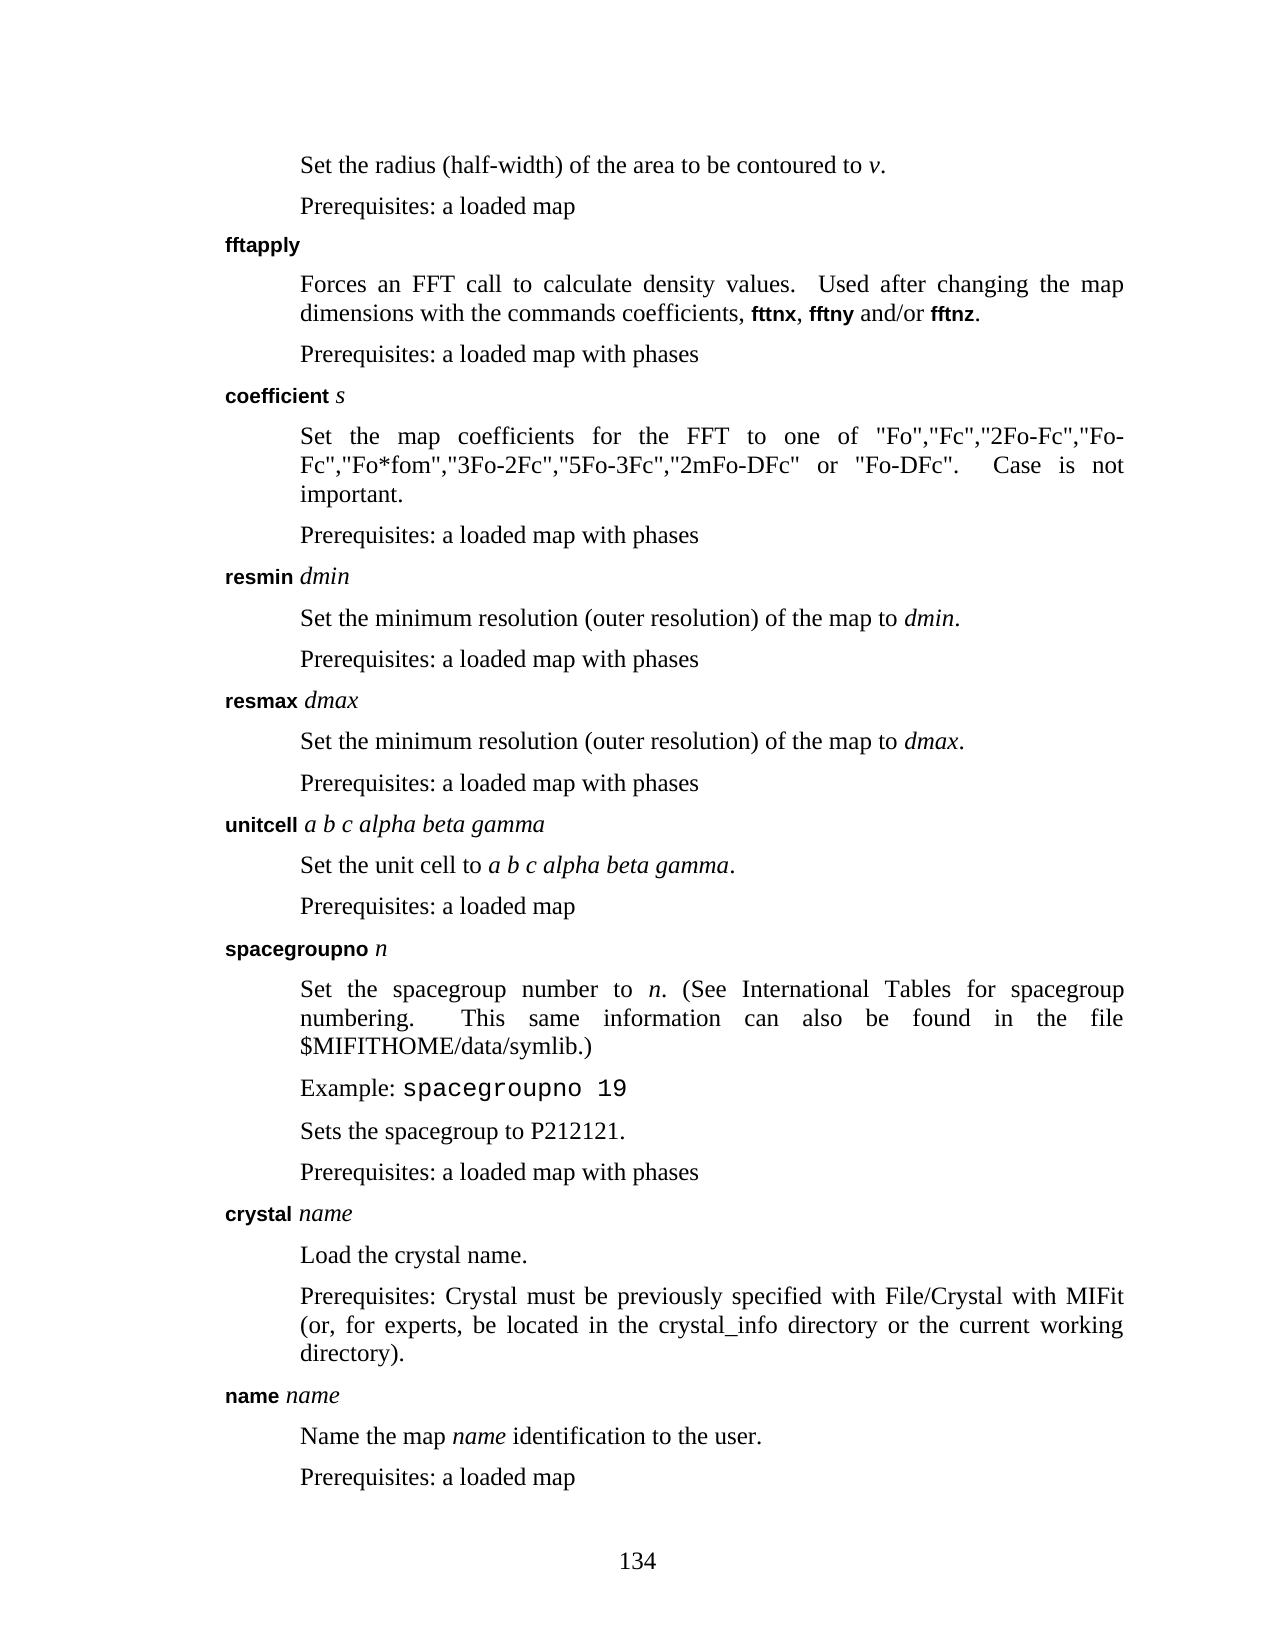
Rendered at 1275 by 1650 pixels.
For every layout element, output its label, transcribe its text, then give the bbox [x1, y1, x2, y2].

text Sets the spacegroup to P212121. [300, 1116, 1125, 1145]
text fftapply [225, 232, 1125, 256]
text resmax dmax [225, 685, 1125, 714]
text Set the minimum resolution (outer resolution) of the map to dmin. [300, 603, 1125, 631]
text Prerequisites: a loaded map [300, 191, 1125, 220]
text Set the spacegroup number to n. (See International Tables for spacegroup numbering. This same information can also be found in the file $MIFITHOME/data/symlib.) [300, 974, 1125, 1060]
text Forces an FFT call to calculate density values. Used after changing the map dimensions with the commands coefficients, fttnx, fftny and/or fftnz. [300, 269, 1125, 326]
text Load the crystal name. [300, 1240, 1125, 1268]
text unitcell a b c alpha beta gamma [225, 809, 1125, 838]
text Prerequisites: a loaded map with phases [300, 768, 1125, 796]
text Prerequisites: a loaded map [300, 891, 1125, 920]
text Example: spacegroupno 19 [300, 1073, 1125, 1103]
text Prerequisites: Crystal must be previously specified with File/Crystal with MIFit (or, for experts, be located in the crystal_info directory or the current working directory). [300, 1281, 1125, 1367]
text name name [225, 1380, 1125, 1408]
text Set the minimum resolution (outer resolution) of the map to dmax. [300, 726, 1125, 755]
text spacegroupno n [225, 933, 1125, 961]
text Name the map name identification to the user. [300, 1421, 1125, 1450]
text crystal name [225, 1198, 1125, 1227]
text Prerequisites: a loaded map [300, 1462, 1125, 1491]
text Set the radius (half-width) of the area to be contoured to v. [300, 150, 1125, 179]
text Prerequisites: a loaded map with phases [300, 644, 1125, 673]
text Prerequisites: a loaded map with phases [300, 520, 1125, 549]
text Prerequisites: a loaded map with phases [300, 339, 1125, 368]
text resmin dmin [225, 561, 1125, 590]
text Set the unit cell to a b c alpha beta gamma. [300, 850, 1125, 879]
text Prerequisites: a loaded map with phases [300, 1157, 1125, 1186]
text Set the map coefficients for the FFT to one of "Fo","Fc","2Fo-Fc","Fo-Fc","Fo*fom","3Fo-2Fc","5Fo-3Fc","2mFo-DFc" or "Fo-DFc". Case is not important. [300, 421, 1125, 508]
text coefficient s [225, 380, 1125, 409]
